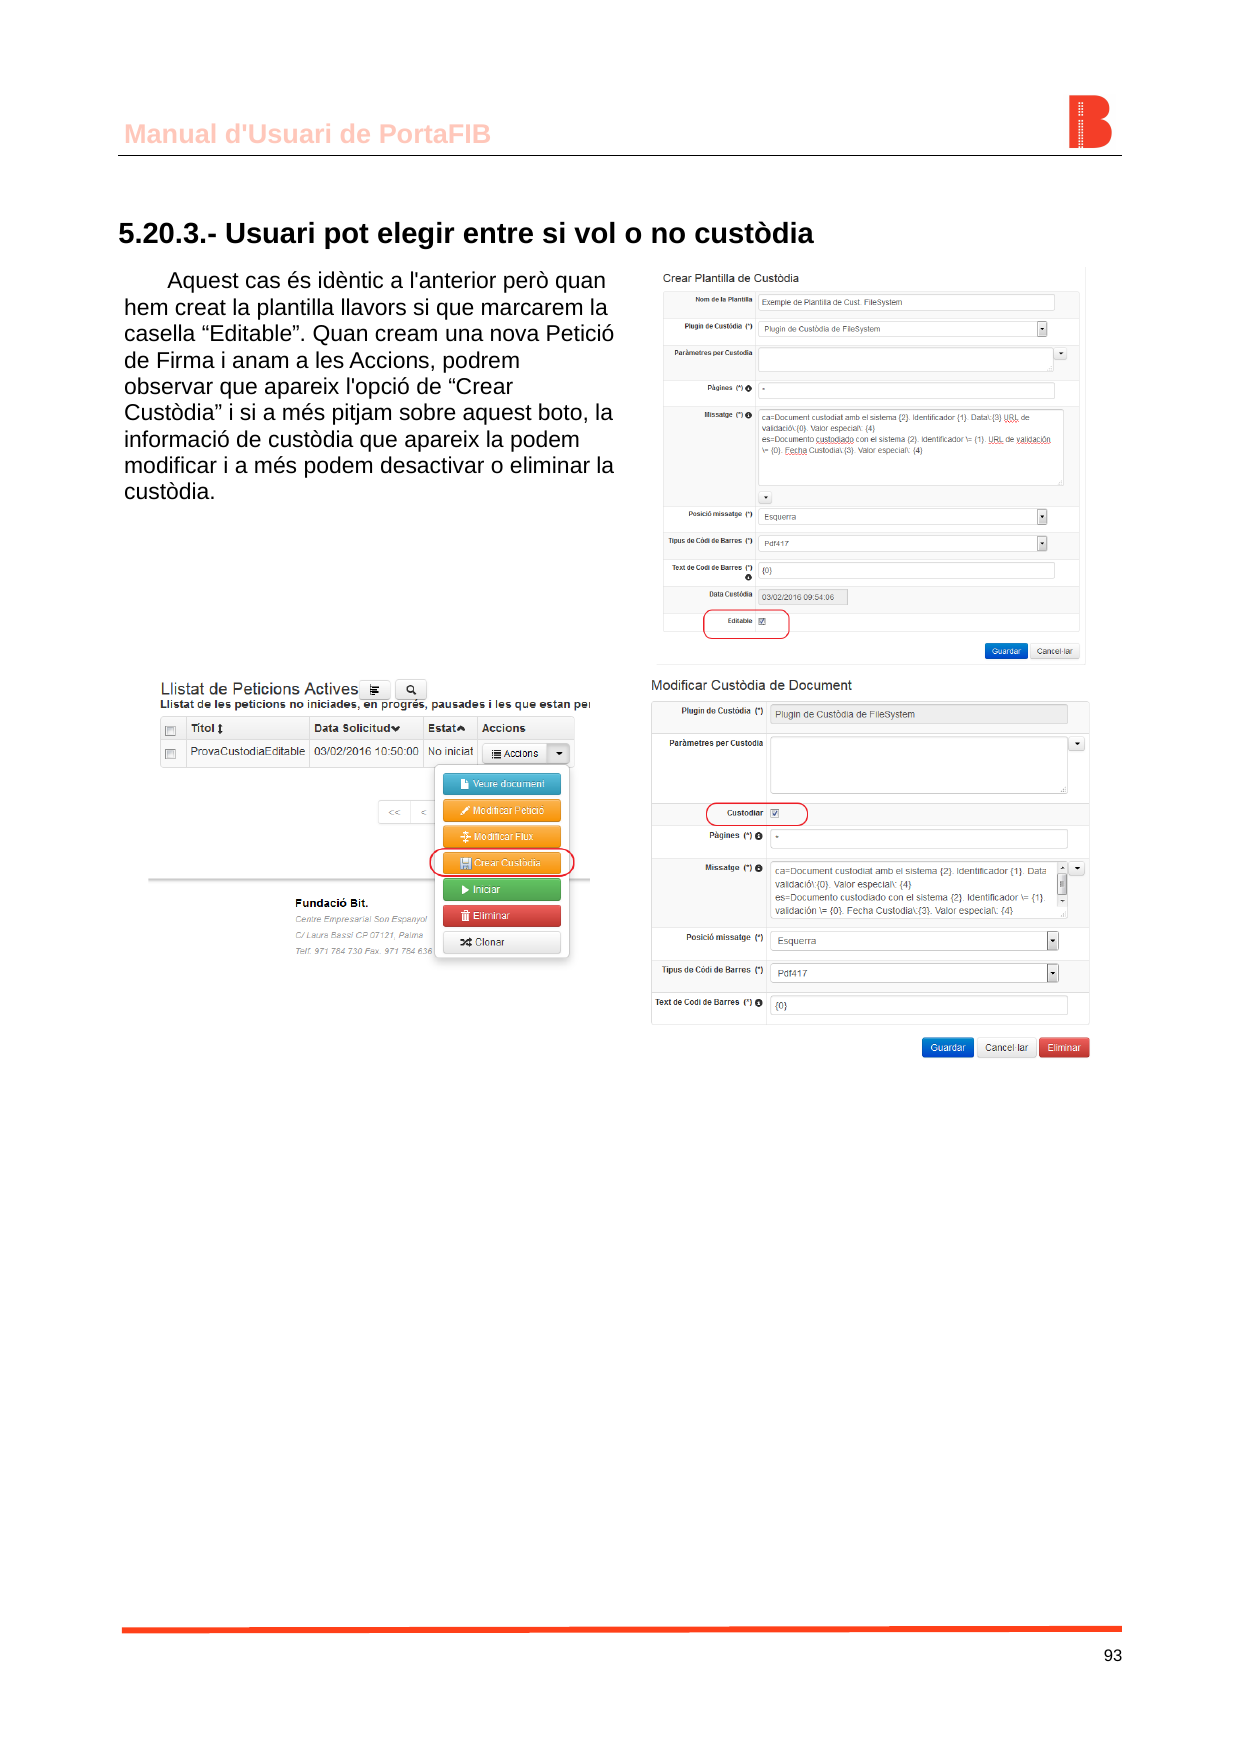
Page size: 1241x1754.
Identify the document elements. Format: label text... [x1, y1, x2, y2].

table_header [620, 262, 1122, 670]
picture [148, 675, 590, 977]
picture [1063, 94, 1117, 150]
table_cell [620, 1063, 1122, 1094]
table_cell [118, 670, 620, 1094]
table_cell [620, 670, 1122, 1062]
picture [656, 267, 1086, 665]
picture [649, 675, 1093, 1063]
subtitle Usuari pot elegir entre si vol o no custòdia [118, 216, 1122, 249]
table_header Aquest cas és idèntic a l'anterior però quan hem creat la plantilla llavors si que marcarem la casella “Editable”. Quan cream una nova Petició de Firma i anam a les Accions, podrem observar que apareix l'opció de “Crear Custòdia” i si a més pitjam sobre aquest boto, la informació de custòdia que apareix la podem modificar i a més podem desactivar o eliminar la custòdia. [118, 262, 620, 670]
